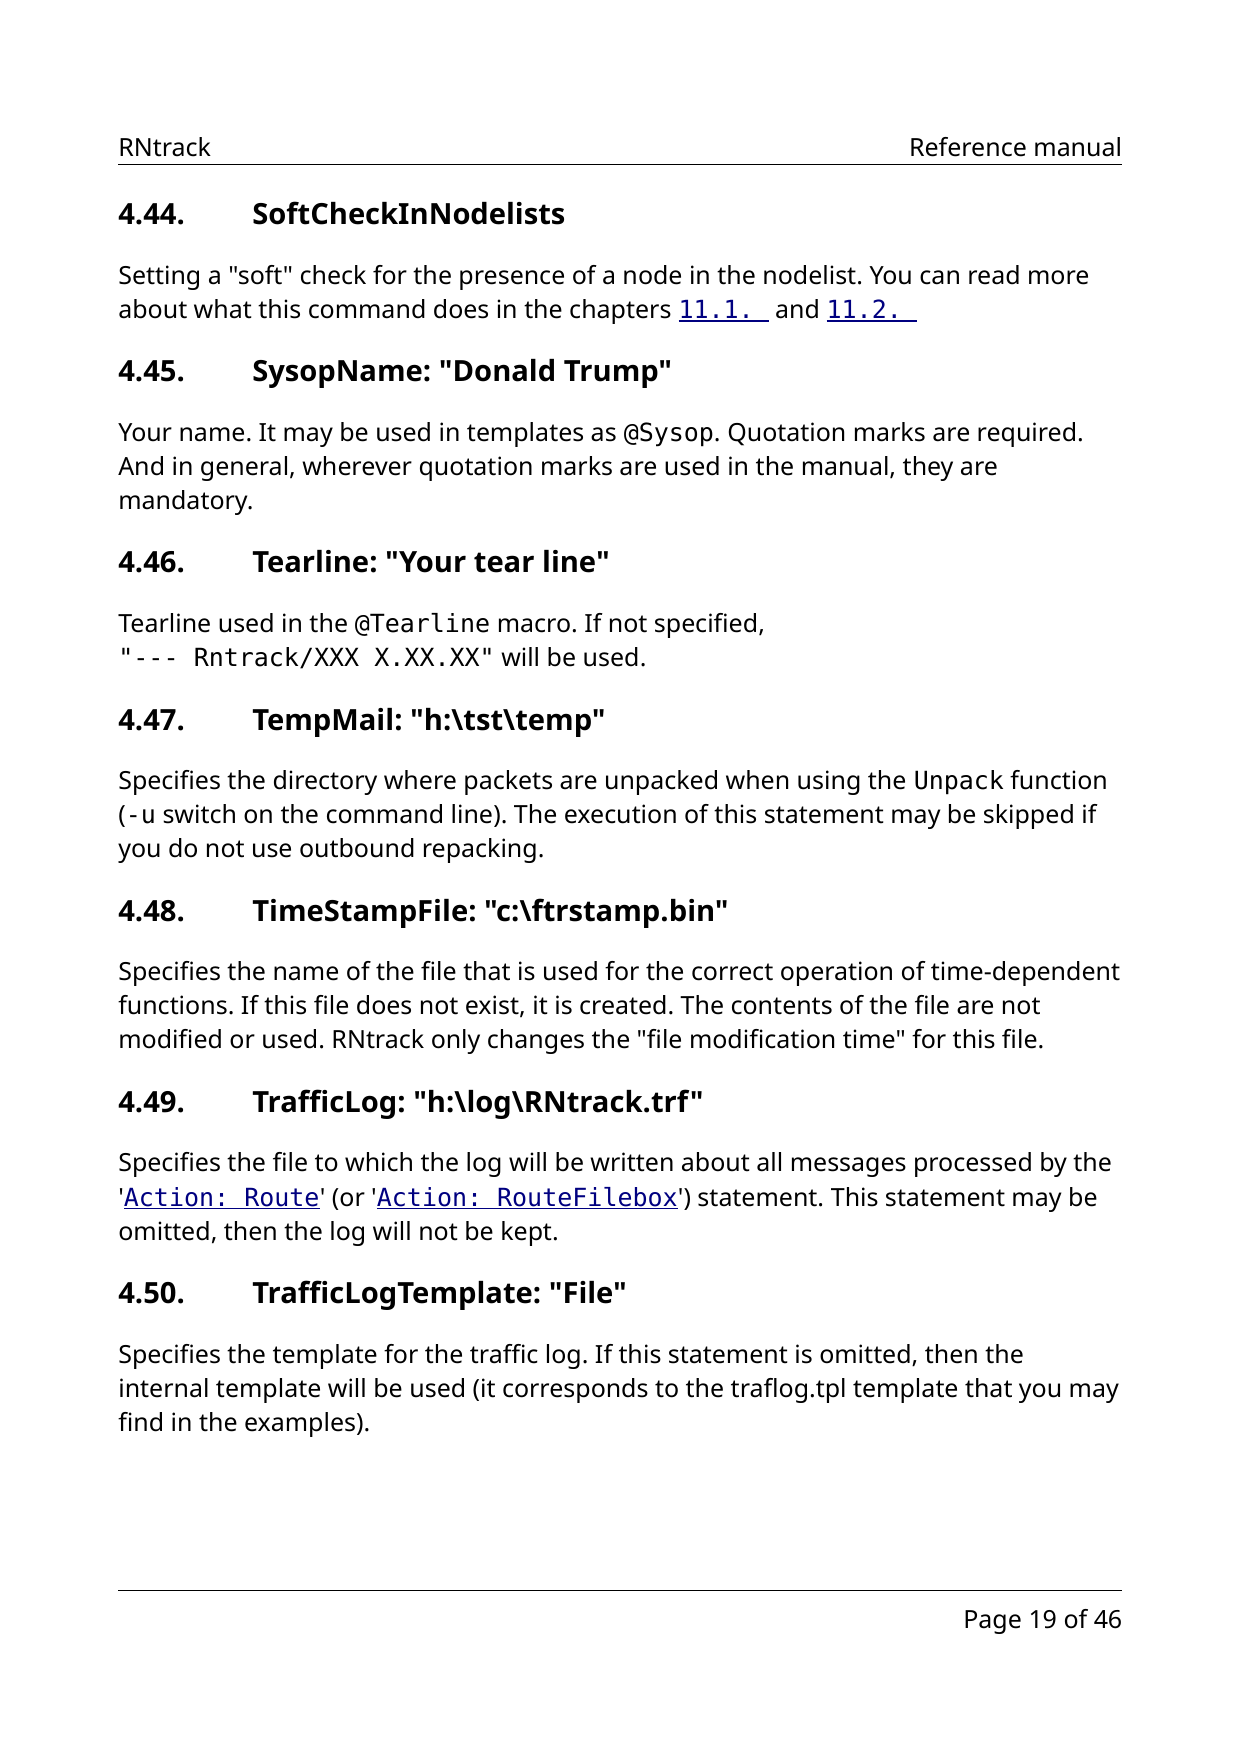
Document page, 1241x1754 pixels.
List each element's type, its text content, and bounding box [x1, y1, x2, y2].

text Specifies the directory where packets are unpacked when using the Unpack function (-u switch on the command line). The execution of this statement may be skipped if you do not use outbound repacking. [118, 763, 1122, 865]
text Tearline used in the @Tearline macro. If not specified, "--- Rntrack/XXX X.XX.XX" will be used. [118, 606, 1122, 674]
subtitle SoftCheckInNodelists [118, 193, 1122, 233]
text Specifies the template for the traffic log. If this statement is omitted, then the internal template will be used (it corresponds to the traflog.tpl template that you may find in the examples). [118, 1336, 1122, 1438]
text Setting a "soft" check for the presence of a node in the nodelist. You can read more about what this command does in the chapters 11.1 and 11.2 [118, 257, 1122, 326]
subtitle TrafficLog: "h:\log\RNtrack.trf" [118, 1081, 1122, 1121]
text Specifies the name of the file that is used for the correct operation of time-dependent functions. If this file does not exist, it is created. The contents of the file are not modified or used. RNtrack only changes the "file modification time" for this file. [118, 954, 1122, 1056]
subtitle SysopName: "Donald Trump" [118, 351, 1122, 390]
subtitle TimeStampFile: "c:\ftrstamp.bin" [118, 890, 1122, 930]
subtitle Tearline: "Your tear line" [118, 542, 1122, 581]
text Specifies the file to which the log will be written about all messages processed by the 'Action: Route' (or 'Action: RouteFilebox') statement. This statement may be omitted, then the log will not be kept. [118, 1145, 1122, 1247]
subtitle TempMail: "h:\tst\temp" [118, 699, 1122, 738]
text Your name. It may be used in templates as @Sysop. Quotation marks are required. And in general, wherever quotation marks are used in the manual, they are mandatory. [118, 414, 1122, 517]
subtitle TrafficLogTemplate: "File" [118, 1272, 1122, 1312]
